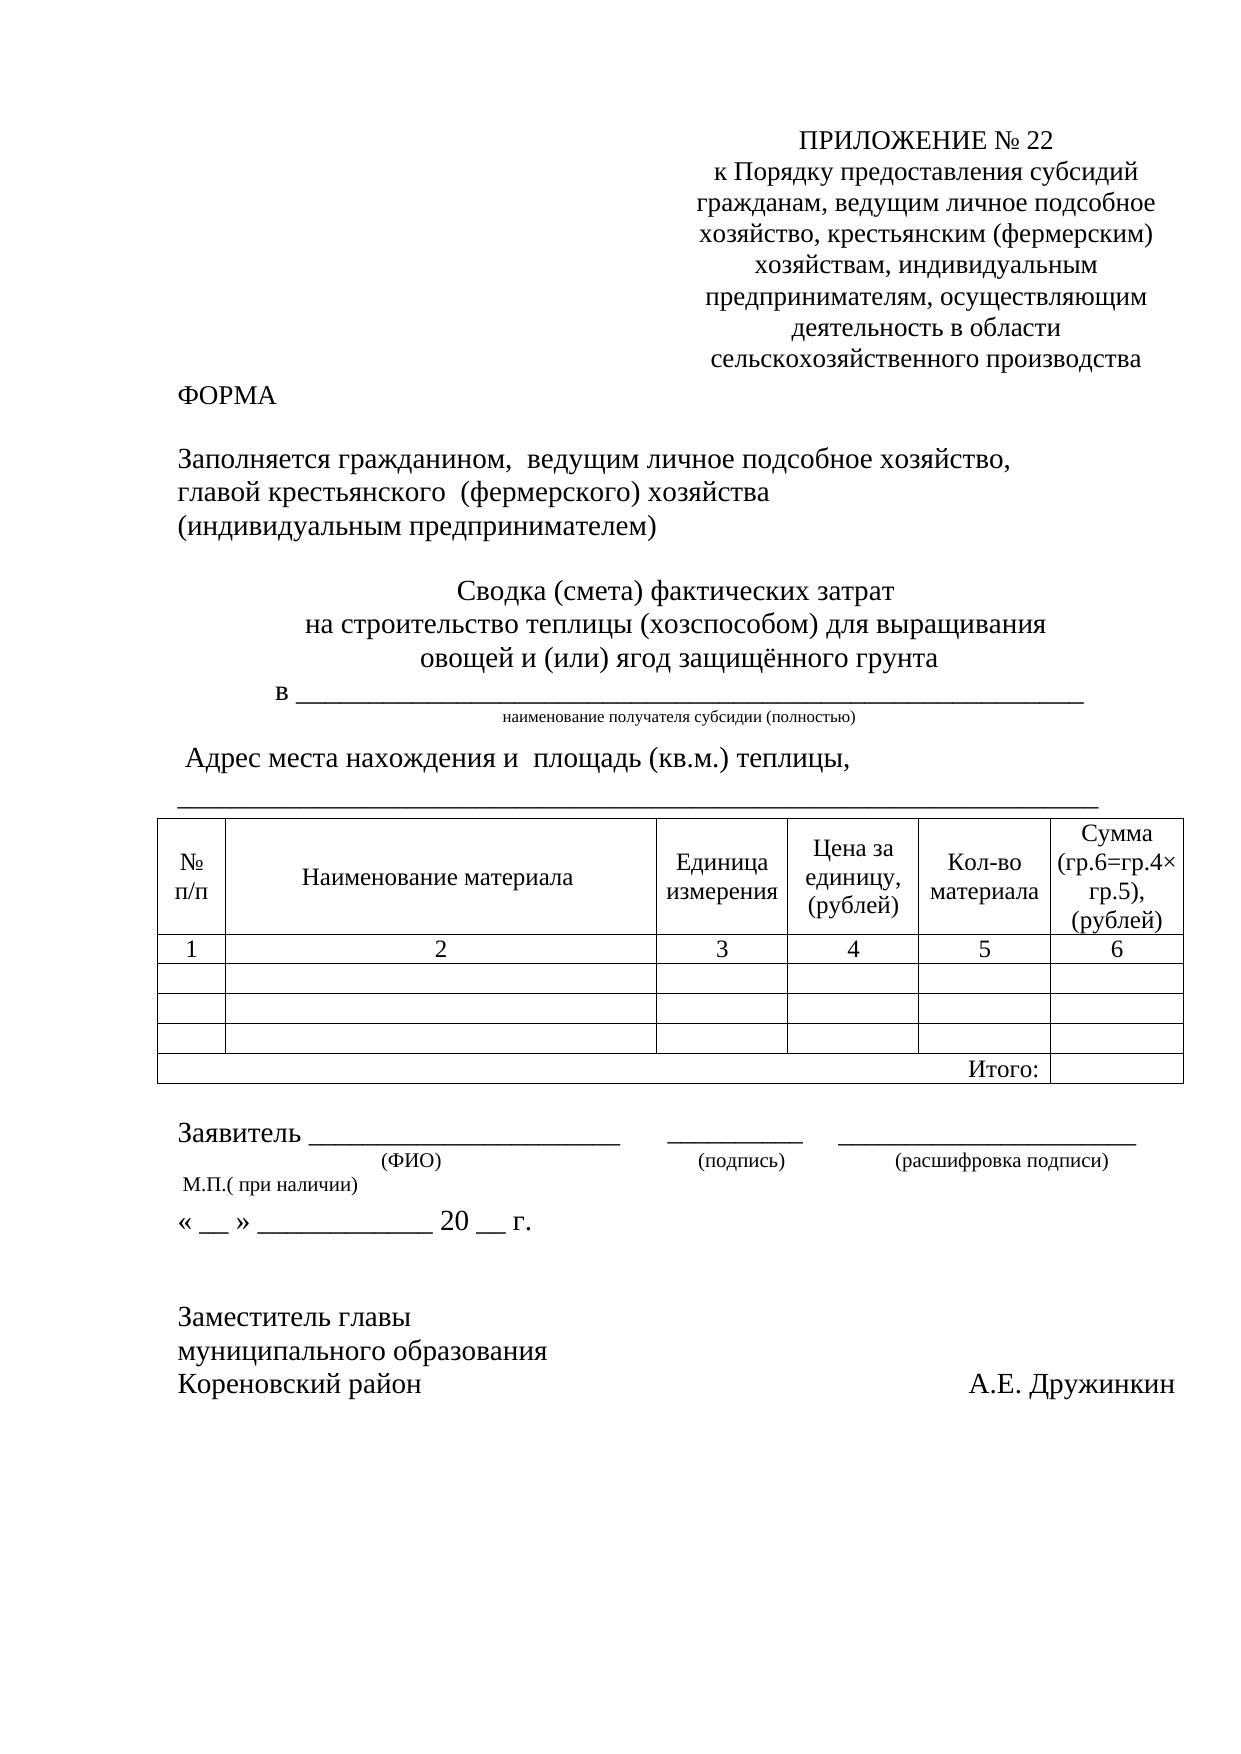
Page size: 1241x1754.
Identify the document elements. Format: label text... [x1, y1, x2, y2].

table_cell [919, 994, 1050, 1023]
table_cell [1051, 994, 1183, 1023]
table_cell 5 [919, 935, 1050, 963]
table_header __________ [656, 1115, 827, 1148]
table_header [177, 118, 676, 379]
text муниципального образования [177, 1333, 1181, 1366]
text Заполняется гражданином, ведущим личное подсобное хозяйство, [177, 441, 1181, 474]
text наименование получателя субсидии (полностью) [177, 707, 1181, 741]
table_cell [1051, 1024, 1183, 1053]
table_header Наименование материала [226, 819, 656, 933]
table_cell [1011, 1204, 1176, 1237]
text на строительство теплицы (хозспособом) для выращивания [177, 606, 1181, 640]
text Адрес места нахождения и площадь (кв.м.) теплицы, ____________________________________________________________________ [177, 741, 1181, 811]
table_cell [1051, 964, 1183, 993]
table_cell [657, 964, 787, 993]
table_cell Итого: [158, 1054, 1050, 1082]
table_cell « __ » ____________ 20 __ г. [166, 1204, 656, 1237]
table_cell [656, 1204, 827, 1237]
table_cell М.П.( при наличии) [166, 1172, 656, 1203]
table_cell [226, 964, 656, 993]
table_cell [226, 994, 656, 1023]
text ФОРМА [177, 379, 1181, 410]
table_cell [158, 1024, 225, 1053]
table_cell [919, 964, 1050, 993]
table_header Цена за единицу, (рублей) [788, 819, 918, 933]
table_cell [827, 1172, 1176, 1203]
text Кореновский район А.Е. Дружинкин [177, 1366, 1181, 1400]
table_cell (подпись) [656, 1148, 827, 1172]
text Заместитель главы [177, 1299, 1181, 1333]
table_header Сумма (гр.6=гр.4×гр.5), (рублей) [1051, 819, 1183, 933]
table_cell [226, 1024, 656, 1053]
text овощей и (или) ягод защищённого грунта [177, 640, 1181, 673]
table_cell 4 [788, 935, 918, 963]
table_cell [657, 994, 787, 1023]
table_cell 3 [657, 935, 787, 963]
table_cell 2 [226, 935, 656, 963]
table_cell [788, 994, 918, 1023]
table_cell (ФИО) [166, 1148, 656, 1172]
table_cell 1 [158, 935, 225, 963]
text в ______________________________________________________ [177, 673, 1181, 707]
table_cell [158, 964, 225, 993]
table_header Единица измерения [657, 819, 787, 933]
table_cell (расшифровка подписи) [827, 1148, 1176, 1172]
table_header Кол-во материала [919, 819, 1050, 933]
text главой крестьянского (фермерского) хозяйства [177, 474, 1181, 508]
table_cell [827, 1204, 1011, 1237]
table_cell [158, 994, 225, 1023]
table_header Заявитель _______________________ [166, 1115, 656, 1148]
table_cell [656, 1172, 827, 1203]
table_cell [657, 1024, 787, 1053]
table_cell [919, 1024, 1050, 1053]
text Сводка (смета) фактических затрат [177, 573, 1181, 606]
table_header ______________________ [827, 1115, 1176, 1148]
text (индивидуальным предпринимателем) [177, 508, 1181, 542]
table_cell 6 [1051, 935, 1183, 963]
table_cell [1051, 1054, 1183, 1082]
table_header № п/п [158, 819, 225, 933]
table_cell [788, 1024, 918, 1053]
table_cell [788, 964, 918, 993]
table_header ПРИЛОЖЕНИЕ № 22 к Порядку предоставления субсидий гражданам, ведущим личное подсобное хозяйство, крестьянским (фермерским) хозяйствам, индивидуальным предпринимателям, осуществляющим деятельность в области сельскохозяйственного производства [676, 118, 1176, 379]
